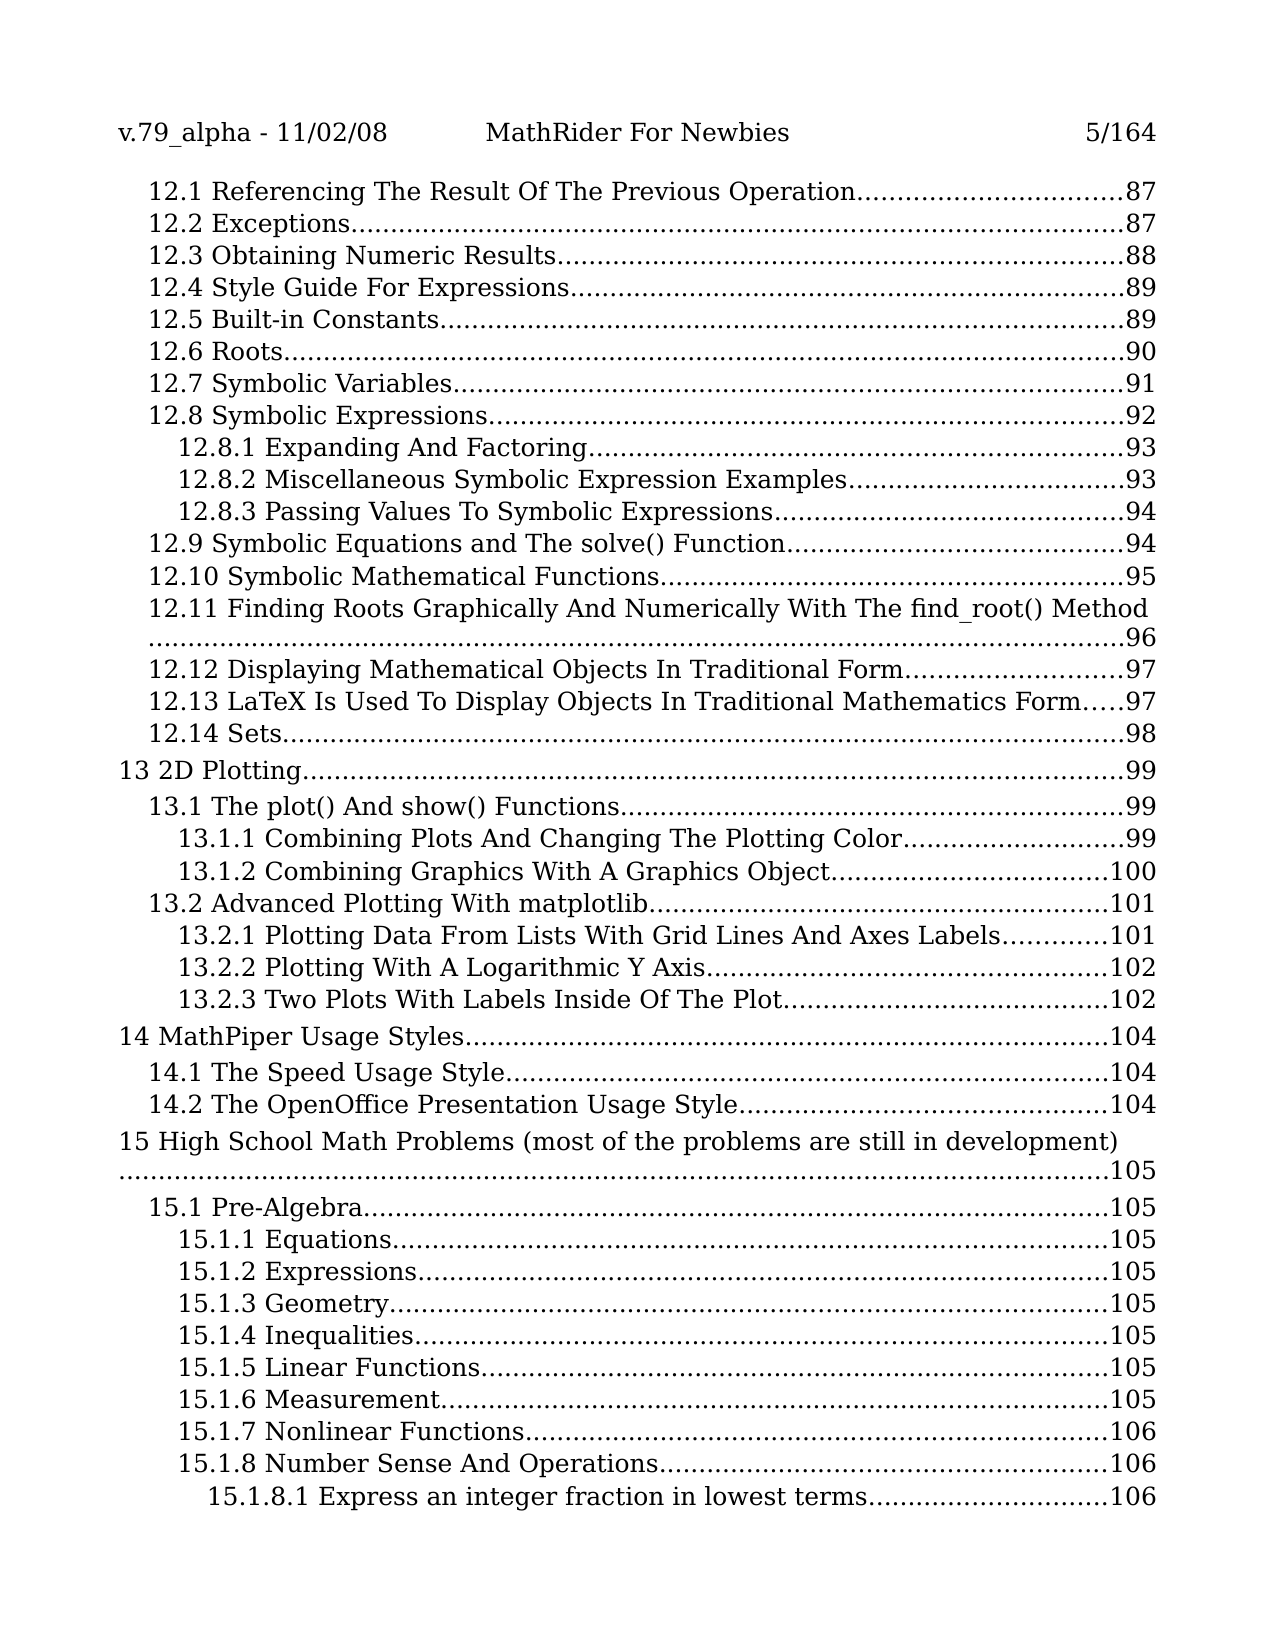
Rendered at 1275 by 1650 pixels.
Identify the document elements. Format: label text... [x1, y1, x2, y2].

text 12.2 Exceptions 87 [148, 209, 1157, 238]
text 12.8.1 Expanding And Factoring 93 [177, 433, 1157, 463]
text 12.14 Sets 98 [148, 719, 1157, 748]
text 12.4 Style Guide For Expressions 89 [148, 273, 1157, 302]
text 12.1 Referencing The Result Of The Previous Operation 87 [148, 177, 1157, 206]
text 12.9 Symbolic Equations and The solve() Function 94 [148, 530, 1157, 559]
text 15.1.8.1 Express an integer fraction in lowest terms 106 [207, 1482, 1157, 1511]
text 12.6 Roots 90 [148, 337, 1157, 366]
text 13.2.2 Plotting With A Logarithmic Y Axis 102 [177, 953, 1157, 982]
text 13 2D Plotting 99 [118, 756, 1157, 785]
text 12.5 Built-in Constants 89 [148, 305, 1157, 334]
text 13.1 The plot() And show() Functions 99 [148, 793, 1157, 822]
text 15.1.7 Nonlinear Functions 106 [177, 1418, 1157, 1447]
text 12.11 Finding Roots Graphically And Numerically With The find_root() Method 96 [148, 594, 1157, 652]
text 15.1.1 Equations 105 [177, 1225, 1157, 1254]
text 15.1.5 Linear Functions 105 [177, 1353, 1157, 1383]
text 14.1 The Speed Usage Style 104 [148, 1058, 1157, 1088]
text 13.1.1 Combining Plots And Changing The Plotting Color 99 [177, 825, 1157, 854]
text 14 MathPiper Usage Styles 104 [118, 1022, 1157, 1051]
text 15.1.2 Expressions 105 [177, 1257, 1157, 1286]
text 12.3 Obtaining Numeric Results 88 [148, 241, 1157, 270]
text 15.1.6 Measurement 105 [177, 1386, 1157, 1415]
text 12.8 Symbolic Expressions 92 [148, 401, 1157, 431]
text 13.2 Advanced Plotting With matplotlib 101 [148, 889, 1157, 918]
text 12.10 Symbolic Mathematical Functions 95 [148, 562, 1157, 591]
text 13.2.3 Two Plots With Labels Inside Of The Plot 102 [177, 985, 1157, 1014]
text 12.7 Symbolic Variables 91 [148, 369, 1157, 398]
text 15.1 Pre-Algebra 105 [148, 1193, 1157, 1222]
text 13.1.2 Combining Graphics With A Graphics Object 100 [177, 857, 1157, 886]
text 12.8.2 Miscellaneous Symbolic Expression Examples 93 [177, 466, 1157, 495]
text 12.12 Displaying Mathematical Objects In Traditional Form 97 [148, 655, 1157, 684]
text 12.8.3 Passing Values To Symbolic Expressions 94 [177, 498, 1157, 527]
text 15.1.4 Inequalities 105 [177, 1321, 1157, 1351]
text 15 High School Math Problems (most of the problems are still in development) 105 [118, 1127, 1157, 1186]
text 14.2 The OpenOffice Presentation Usage Style 104 [148, 1091, 1157, 1120]
text 15.1.3 Geometry 105 [177, 1289, 1157, 1318]
text 12.13 LaTeX Is Used To Display Objects In Traditional Mathematics Form 97 [148, 687, 1157, 716]
text 13.2.1 Plotting Data From Lists With Grid Lines And Axes Labels 101 [177, 921, 1157, 950]
text 15.1.8 Number Sense And Operations 106 [177, 1450, 1157, 1479]
